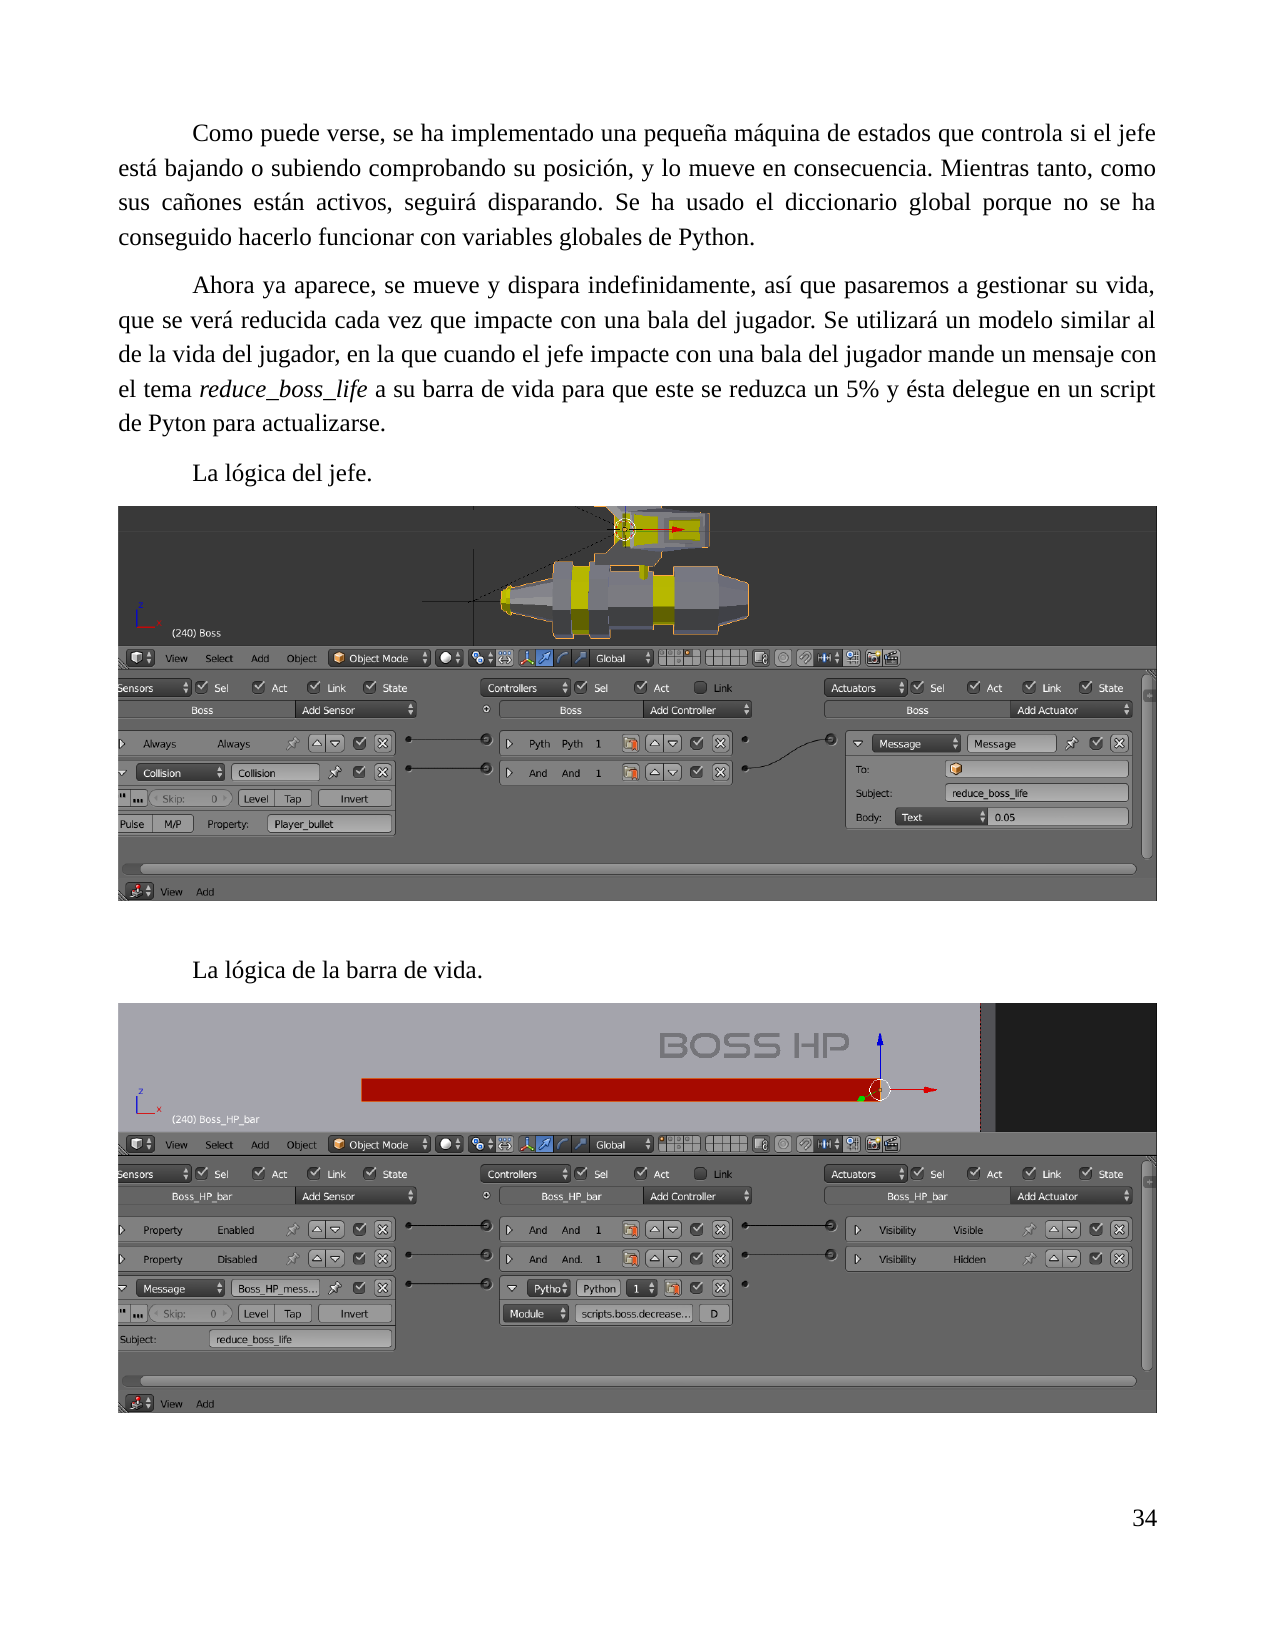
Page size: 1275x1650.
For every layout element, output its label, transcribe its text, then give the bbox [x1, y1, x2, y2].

text La lógica de la barra de vida. [118, 955, 1157, 984]
picture [118, 1003, 1157, 1413]
picture [118, 506, 1157, 901]
text La lógica del jefe. [118, 458, 1157, 486]
text Como puede verse, se ha implementado una pequeña máquina de estados que controla si el jefe está bajando o subiendo comprobando su posición, y lo mueve en consecuencia. Mientras tanto, como sus cañones están activos, seguirá disparando. Se ha usado el diccionario global porque no se ha conseguido hacerlo funcionar con variables globales de Python. [118, 118, 1157, 250]
text Ahora ya aparece, se mueve y dispara indefinidamente, así que pasaremos a gestionar su vida, que se verá reducida cada vez que impacte con una bala del jugador. Se utilizará un modelo similar al de la vida del jugador, en la que cuando el jefe impacte con una bala del jugador mande un mensaje con el tema reduce_boss_life a su barra de vida para que este se reduzca un 5% y ésta delegue en un script de Pyton para actualizarse. [118, 271, 1157, 437]
